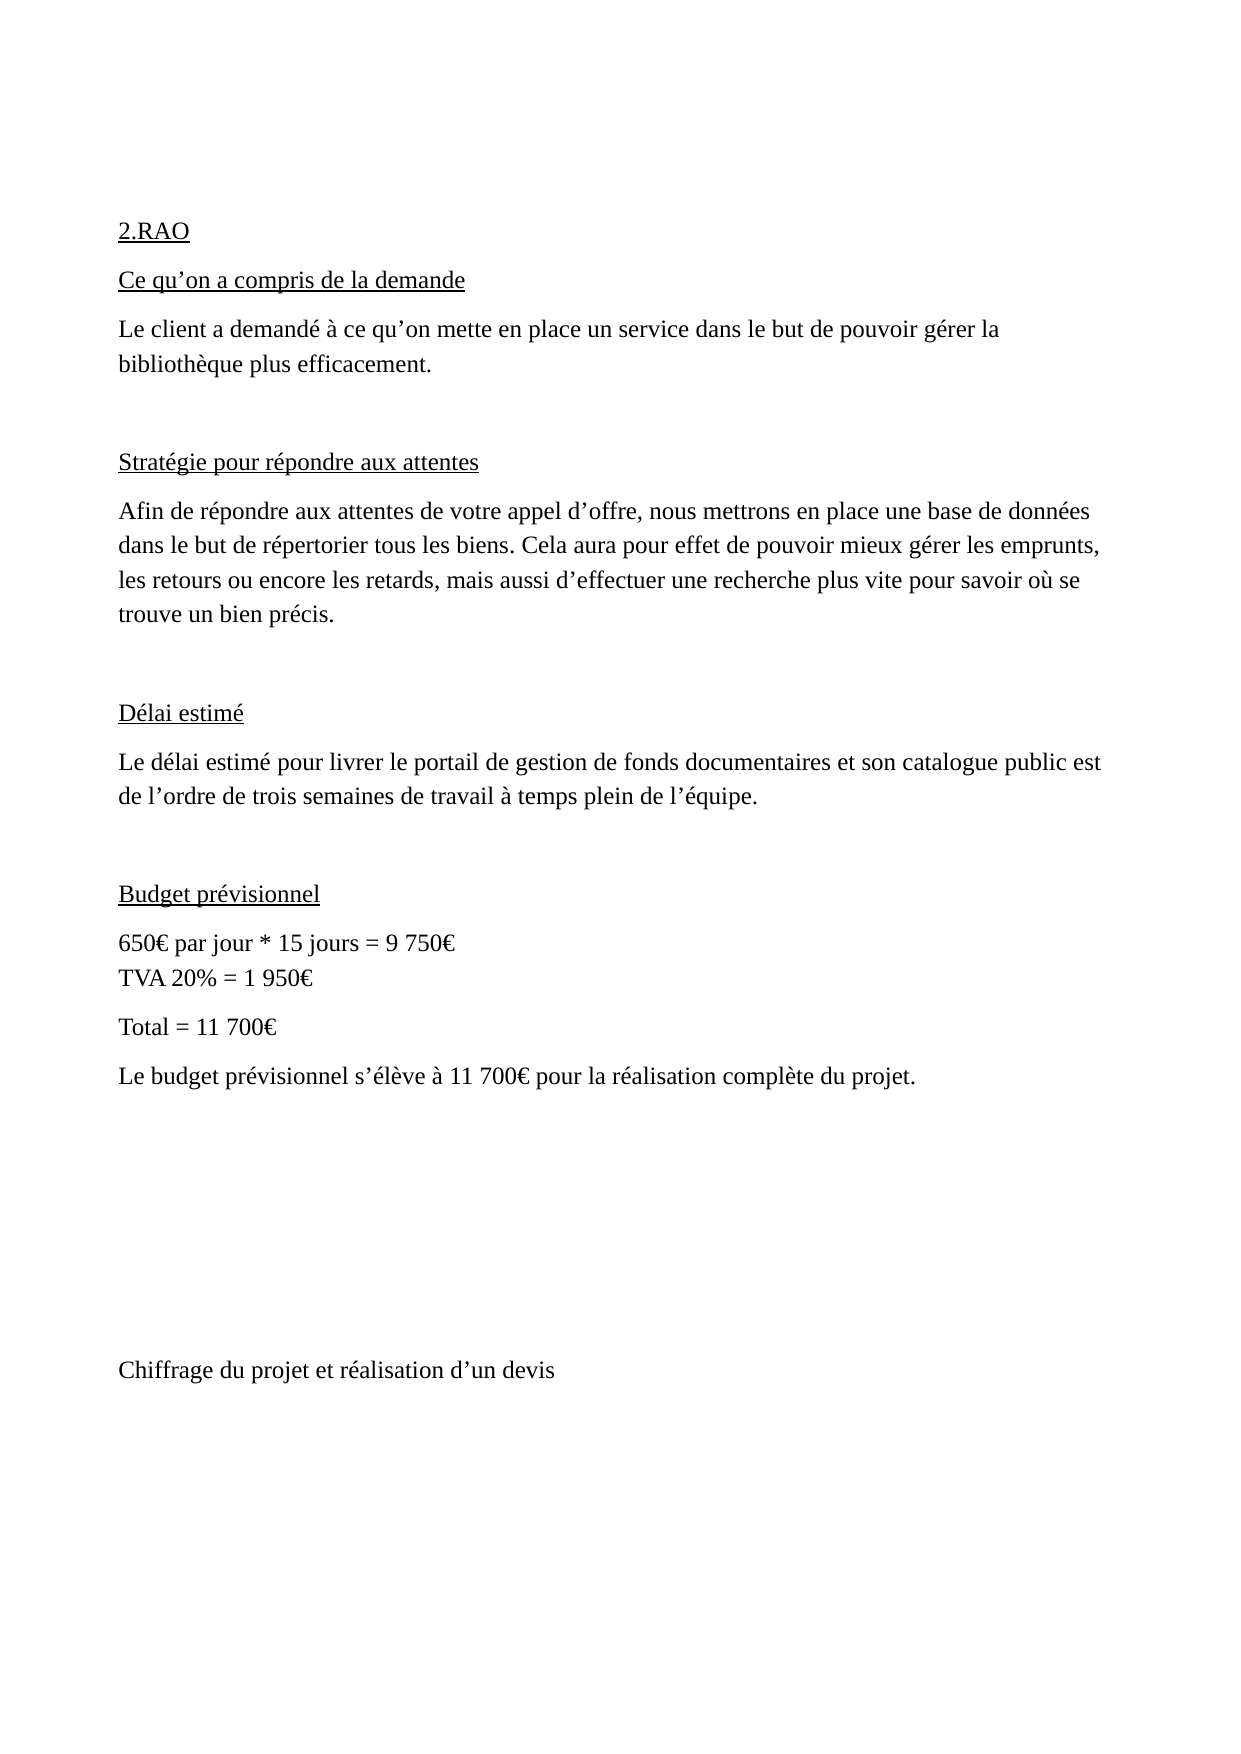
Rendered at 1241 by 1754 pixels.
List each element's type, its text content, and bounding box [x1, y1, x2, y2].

text Budget prévisionnel [118, 879, 1122, 908]
text 2.RAO [118, 216, 1122, 245]
text Le délai estimé pour livrer le portail de gestion de fonds documentaires et son catalogue public est de l’ordre de trois semaines de travail à temps plein de l’équipe. [118, 747, 1122, 810]
text Stratégie pour répondre aux attentes [118, 447, 1122, 476]
text 650€ par jour * 15 jours = 9 750€ TVA 20% = 1 950€ [118, 928, 1122, 992]
text Afin de répondre aux attentes de votre appel d’offre, nous mettrons en place une base de données dans le but de répertorier tous les biens. Cela aura pour effet de pouvoir mieux gérer les emprunts, les retours ou encore les retards, mais aussi d’effectuer une recherche plus vite pour savoir où se trouve un bien précis. [118, 496, 1122, 628]
text Chiffrage du projet et réalisation d’un devis [118, 1355, 1122, 1384]
text Le client a demandé à ce qu’on mette en place un service dans le but de pouvoir gérer la bibliothèque plus efficacement. [118, 314, 1122, 378]
text Délai estimé [118, 698, 1122, 726]
text Total = 11 700€ [118, 1012, 1122, 1041]
text Ce qu’on a compris de la demande [118, 265, 1122, 294]
text Le budget prévisionnel s’élève à 11 700€ pour la réalisation complète du projet. [118, 1061, 1122, 1090]
